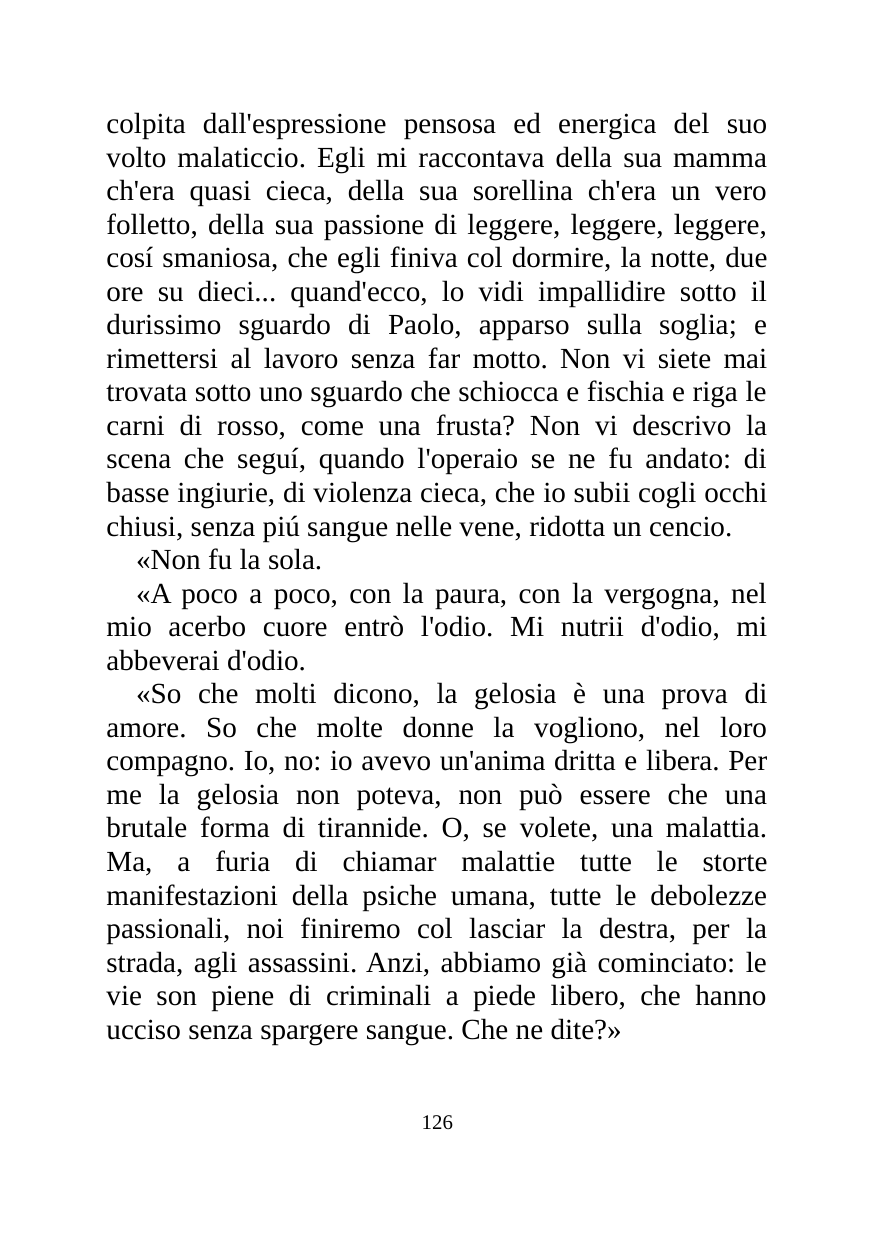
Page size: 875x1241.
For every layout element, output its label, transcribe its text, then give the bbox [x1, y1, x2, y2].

text «Non fu la sola. [106, 542, 768, 576]
text «So che molti dicono, la gelosia è una prova di amore. So che molte donne la vogliono, nel loro compagno. Io, no: io avevo un'anima dritta e libera. Per me la gelosia non poteva, non può essere che una brutale forma di tirannide. O, se volete, una malattia. Ma, a furia di chiamar malattie tutte le storte manifestazioni della psiche umana, tutte le debolezze passionali, noi finiremo col lasciar la destra, per la strada, agli assassini. Anzi, abbiamo già cominciato: le vie son piene di criminali a piede libero, che hanno ucciso senza spargere sangue. Che ne dite?» [106, 676, 768, 1045]
text «A poco a poco, con la paura, con la vergogna, nel mio acerbo cuore entrò l'odio. Mi nutrii d'odio, mi abbeverai d'odio. [106, 576, 768, 676]
text colpita dall'espressione pensosa ed energica del suo volto malaticcio. Egli mi raccontava della sua mamma ch'era quasi cieca, della sua sorellina ch'era un vero folletto, della sua passione di leggere, leggere, leggere, cosí smaniosa, che egli finiva col dormire, la notte, due ore su dieci... quand'ecco, lo vidi impallidire sotto il durissimo sguardo di Paolo, apparso sulla soglia; e rimettersi al lavoro senza far motto. Non vi siete mai trovata sotto uno sguardo che schiocca e fischia e riga le carni di rosso, come una frusta? Non vi descrivo la scena che seguí, quando l'operaio se ne fu andato: di basse ingiurie, di violenza cieca, che io subii cogli occhi chiusi, senza piú sangue nelle vene, ridotta un cencio. [106, 106, 768, 542]
